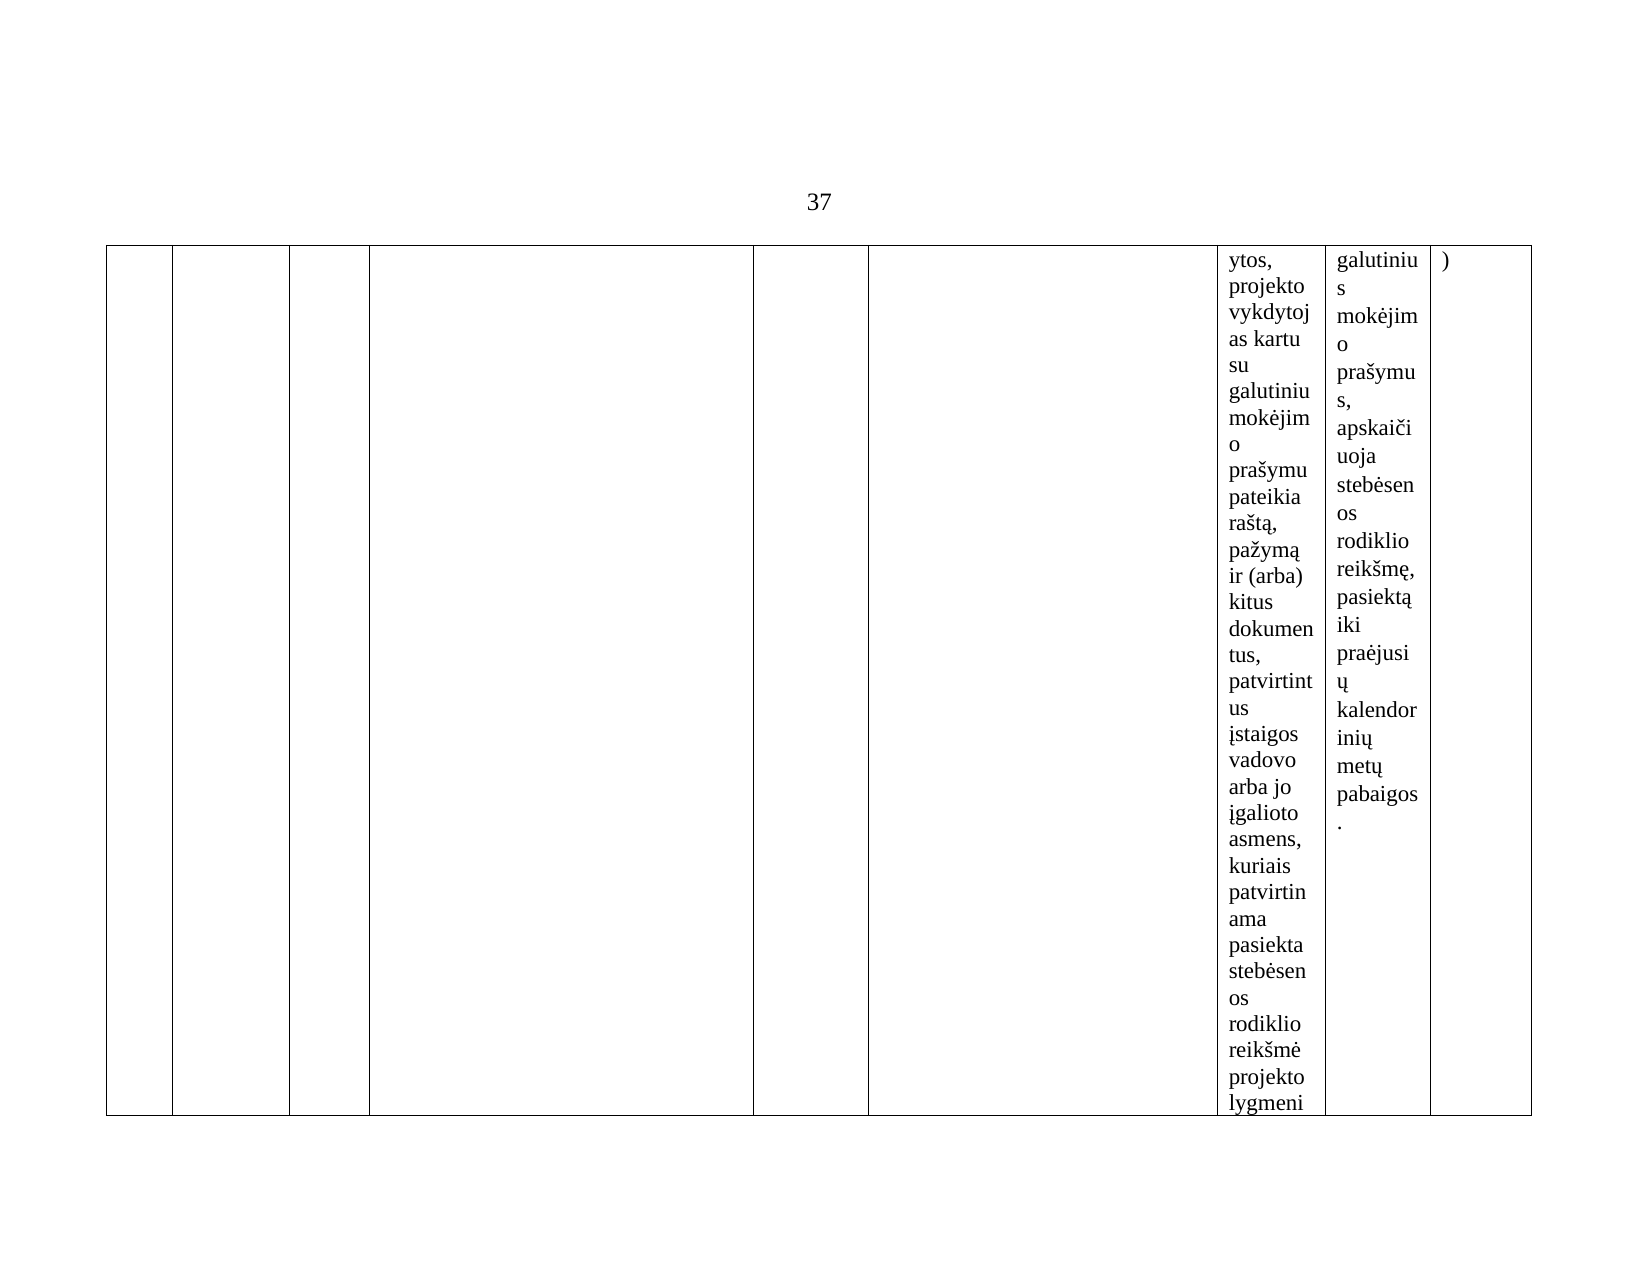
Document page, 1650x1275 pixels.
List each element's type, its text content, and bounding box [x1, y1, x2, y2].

table_cell [754, 246, 868, 1115]
table_cell galutinius mokėjimo prašymus, apskaičiuoja stebėsenos rodiklio reikšmę, pasiektą iki praėjusių kalendorinių metų pabaigos. [1326, 246, 1430, 1115]
table_cell [869, 246, 1217, 1115]
table_cell ) [1431, 246, 1531, 1115]
table_cell [173, 246, 289, 1115]
table_cell [290, 246, 369, 1115]
table_cell ytos, projekto vykdytojas kartu su galutiniu mokėjimo prašymu pateikia raštą, pažymą ir (arba) kitus dokumentus, patvirtintus įstaigos vadovo arba jo įgalioto asmens, kuriais patvirtinama pasiekta stebėsenos rodiklio reikšmė projekto lygmeni [1218, 246, 1325, 1115]
table_cell [370, 246, 753, 1115]
table_cell [107, 246, 172, 1115]
